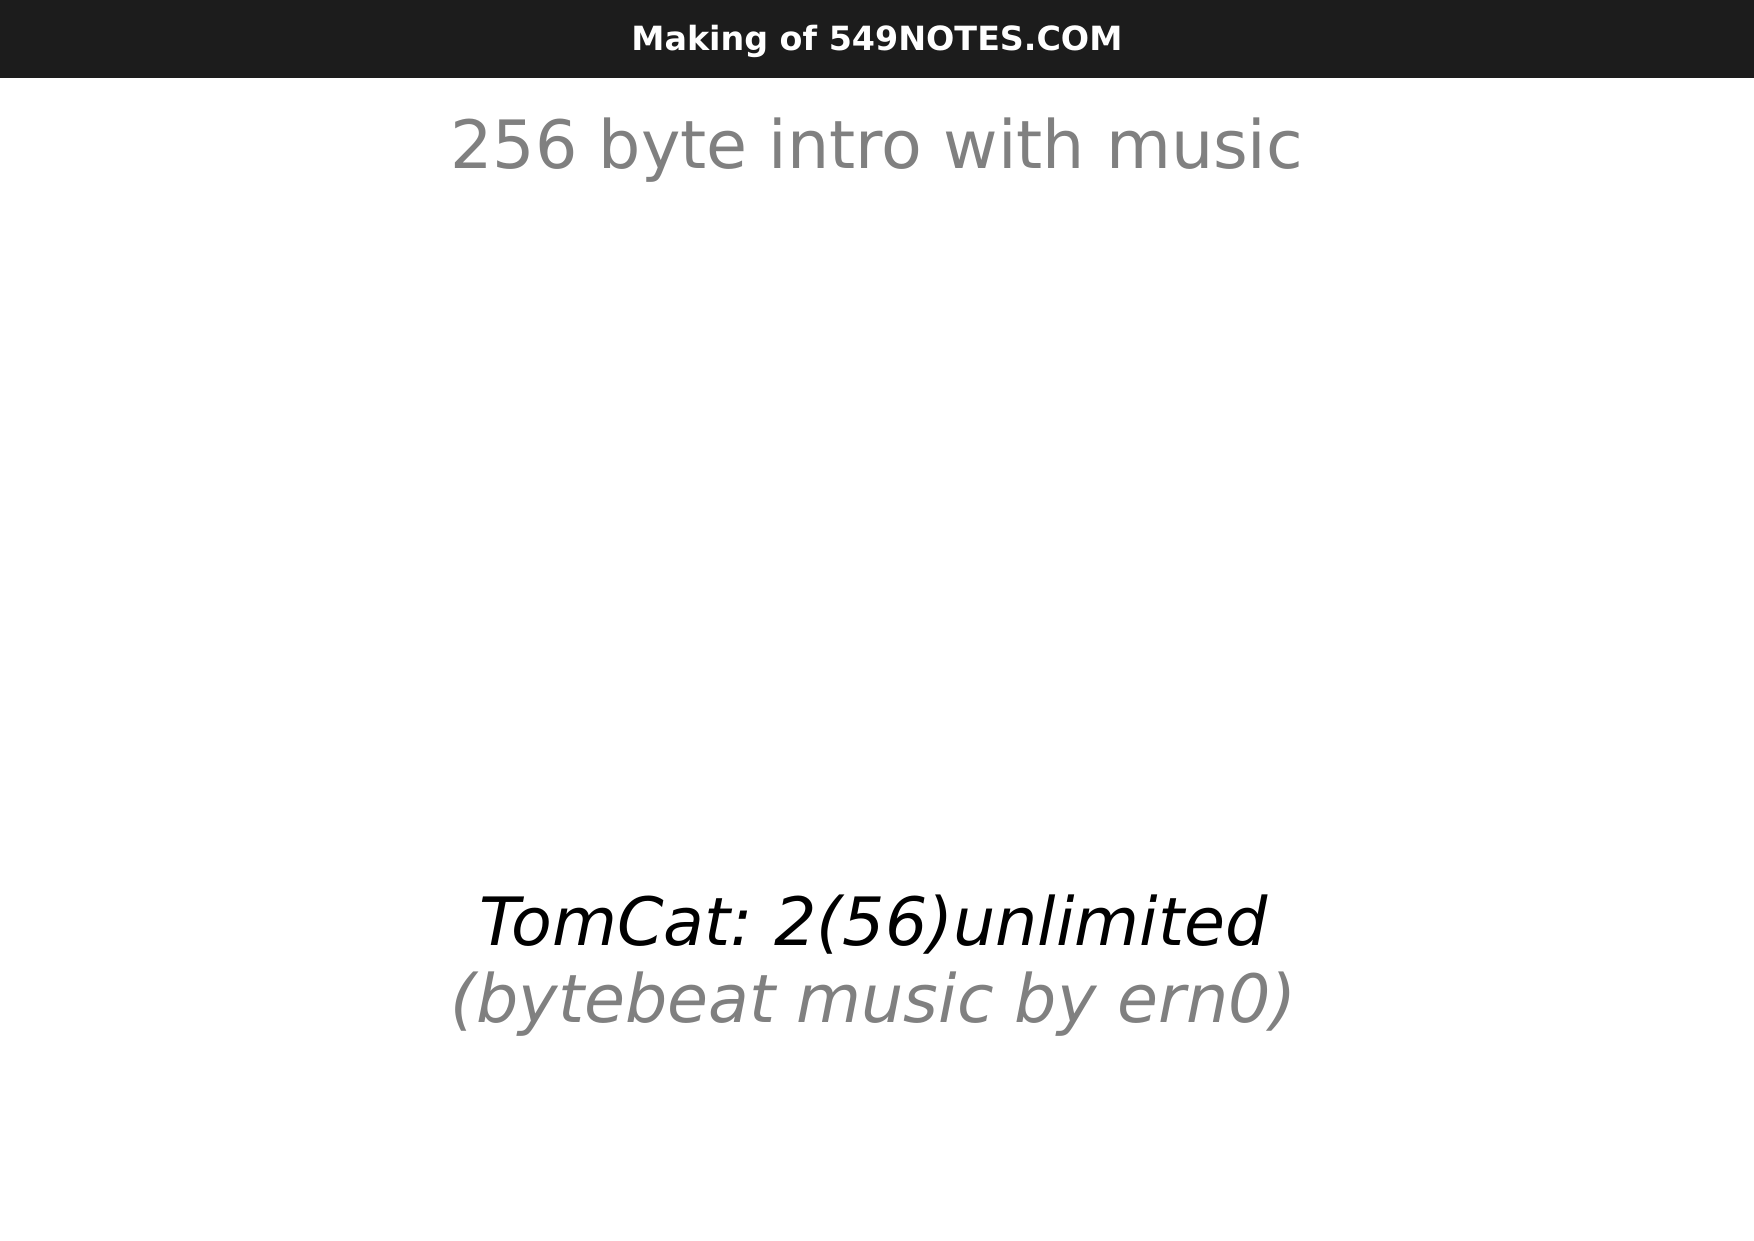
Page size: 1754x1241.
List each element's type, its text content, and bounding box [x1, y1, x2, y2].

text TomCat: 2(56)unlimited (bytebeat music by ern0) [0, 883, 1754, 1038]
text 256 byte intro with music [0, 107, 1754, 185]
